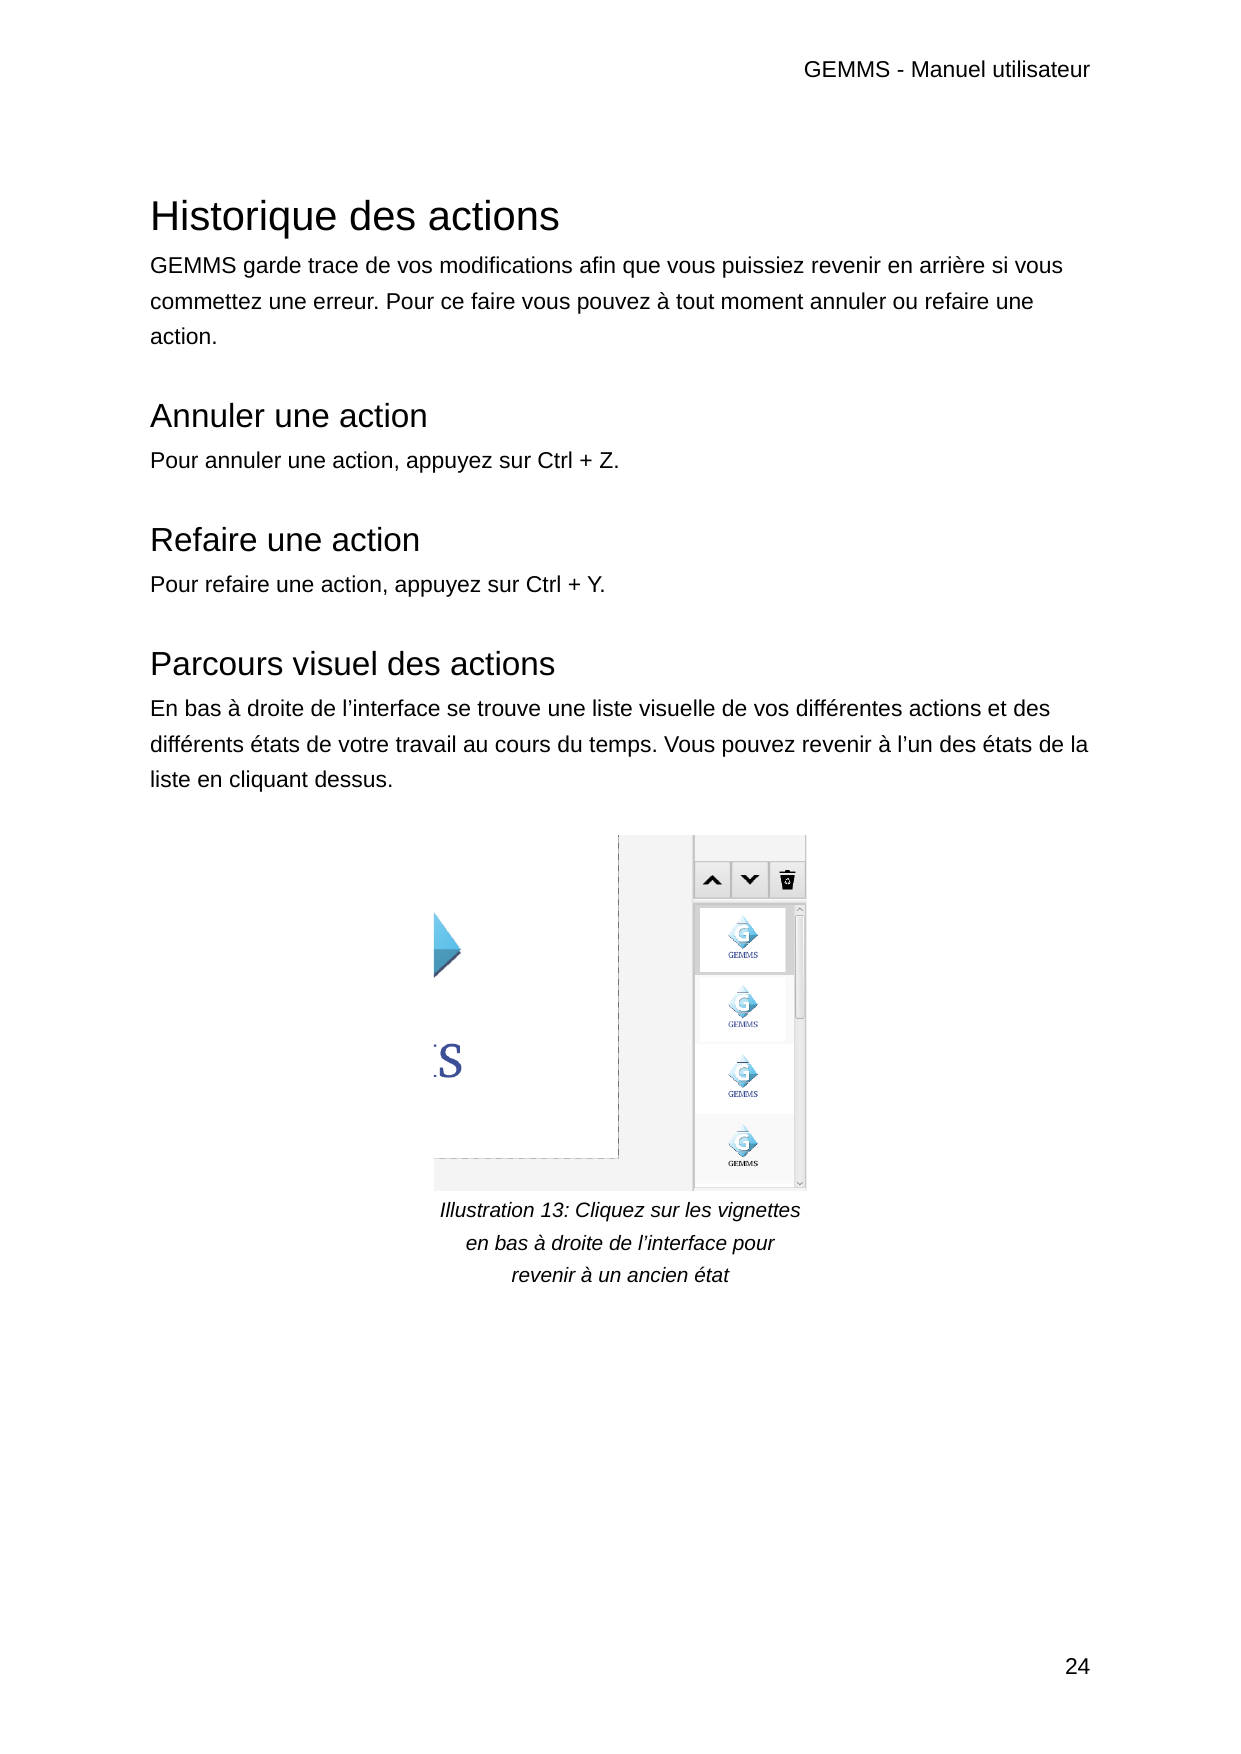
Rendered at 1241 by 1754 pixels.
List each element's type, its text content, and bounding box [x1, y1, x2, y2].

subtitle Historique des actions [150, 192, 1090, 239]
text En bas à droite de l’interface se trouve une liste visuelle de vos différentes actions et des différents états de votre travail au cours du temps. Vous pouvez revenir à l’un des états de la liste en cliquant dessus. [150, 695, 1090, 792]
text GEMMS garde trace de vos modifications afin que vous puissiez revenir en arrière si vous commettez une erreur. Pour ce faire vous pouvez à tout moment annuler ou refaire une action. [150, 252, 1090, 349]
text Illustration 13: Cliquez sur les vignettes en bas à droite de l’interface pour revenir à un ancien état [434, 835, 806, 1287]
text Pour annuler une action, appuyez sur Ctrl + Z. [150, 447, 1090, 473]
subtitle Annuler une action [150, 396, 1090, 434]
text Pour refaire une action, appuyez sur Ctrl + Y. [150, 571, 1090, 597]
subtitle Parcours visuel des actions [150, 644, 1090, 682]
subtitle Refaire une action [150, 520, 1090, 558]
